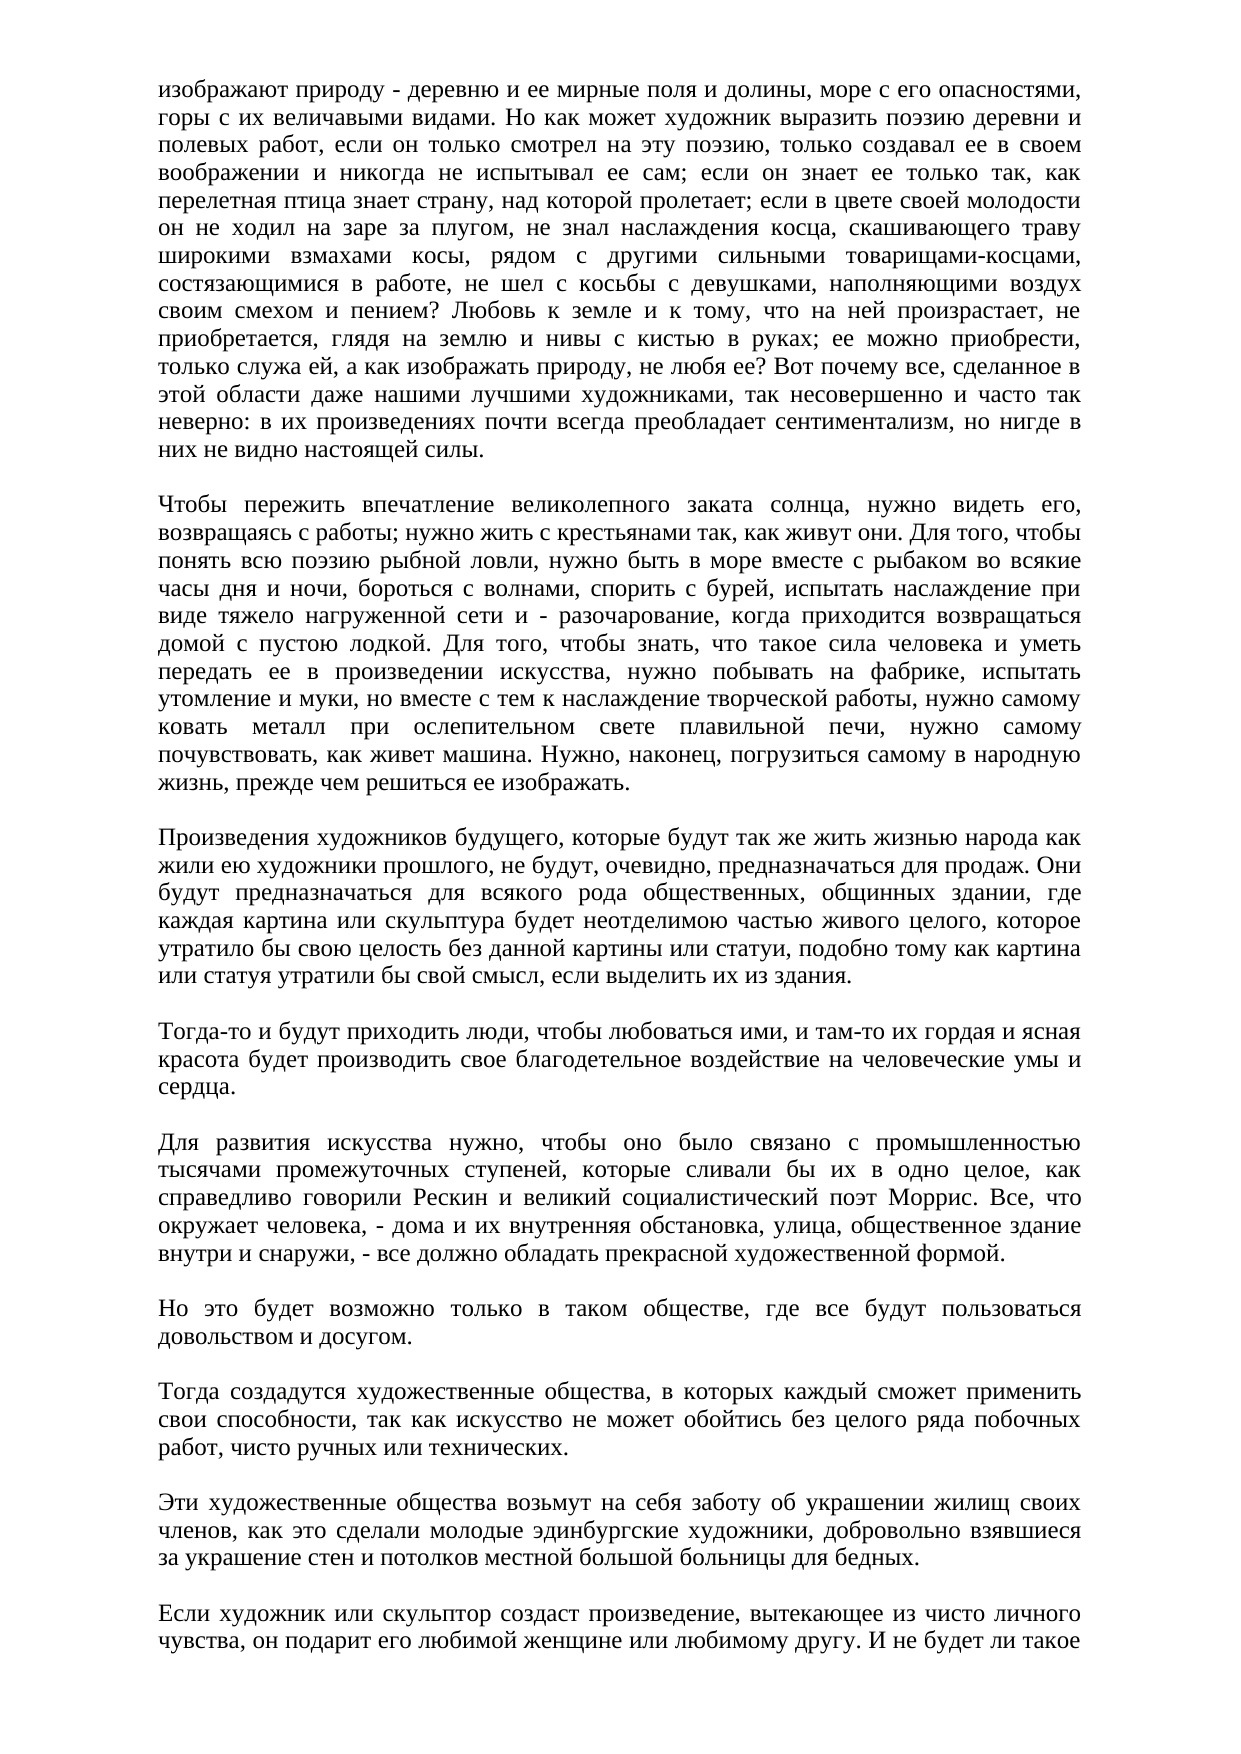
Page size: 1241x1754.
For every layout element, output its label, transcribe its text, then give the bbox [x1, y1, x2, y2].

text Эти художественные общества возьмут на себя заботу об украшении жилищ своих членов, как это сделали молодые эдинбургские художники, добровольно взявшиеся за украшение стен и потолков местной большой больницы для бедных. [158, 1488, 1082, 1571]
text Но это будет возможно только в таком обществе, где все будут пользоваться довольством и досугом. [158, 1294, 1082, 1349]
text Если художник или скульптор создаст произведение, вытекающее из чисто личного чувства, он подарит его любимой женщине или любимому другу. И не будет ли такое [158, 1599, 1082, 1654]
text Для развития искусства нужно, чтобы оно было связано с промышленностью тысячами промежуточных ступеней, которые сливали бы их в одно целое, как справедливо говорили Рескин и великий социалистический поэт Моррис. Все, что окружает человека, - дома и их внутренняя обстановка, улица, общественное здание внутри и снаружи, - все должно обладать прекрасной художественной формой. [158, 1128, 1082, 1266]
text Произведения художников будущего, которые будут так же жить жизнью народа как жили ею художники прошлого, не будут, очевидно, предназначаться для продаж. Они будут предназначаться для всякого рода общественных, общинных здании, где каждая картина или скульптура будет неотделимою частью живого целого, которое утратило бы свою целость без данной картины или статуи, подобно тому как картина или статуя утратили бы свой смысл, если выделить их из здания. [158, 823, 1082, 989]
text Тогда создадутся художественные общества, в которых каждый сможет применить свои способности, так как искусство не может обойтись без целого ряда побочных работ, чисто ручных или технических. [158, 1377, 1082, 1460]
text Тогда-то и будут приходить люди, чтобы любоваться ими, и там-то их гордая и ясная красота будет производить свое благодетельное воздействие на человеческие умы и сердца. [158, 1017, 1082, 1100]
text Чтобы пережить впечатление великолепного заката солнца, нужно видеть его, возвращаясь с работы; нужно жить с крестьянами так, как живут они. Для того, чтобы понять всю поэзию рыбной ловли, нужно быть в море вместе с рыбаком во всякие часы дня и ночи, бороться с волнами, спорить с бурей, испытать наслаждение при виде тяжело нагруженной сети и - разочарование, когда приходится возвращаться домой с пустою лодкой. Для того, чтобы знать, что такое сила человека и уметь передать ее в произведении искусства, нужно побывать на фабрике, испытать утомление и муки, но вместе с тем к наслаждение творческой работы, нужно самому ковать металл при ослепительном свете плавильной печи, нужно самому почувствовать, как живет машина. Нужно, наконец, погрузиться самому в народную жизнь, прежде чем решиться ее изображать. [158, 491, 1082, 795]
text изображают природу - деревню и ее мирные поля и долины, море с его опасностями, горы с их величавыми видами. Но как может художник выразить поэзию деревни и полевых работ, если он только смотрел на эту поэзию, только создавал ее в своем воображении и никогда не испытывал ее сам; если он знает ее только так, как перелетная птица знает страну, над которой пролетает; если в цвете своей молодости он не ходил на заре за плугом, не знал наслаждения косца, скашивающего траву широкими взмахами косы, рядом с другими сильными товарищами-косцами, состязающимися в работе, не шел с косьбы с девушками, наполняющими воздух своим смехом и пением? Любовь к земле и к тому, что на ней произрастает, не приобретается, глядя на землю и нивы с кистью в руках; ее можно приобрести, только служа ей, а как изображать природу, не любя ее? Вот почему все, сделанное в этой области даже нашими лучшими художниками, так несовершенно и часто так неверно: в их произведениях почти всегда преобладает сентиментализм, но нигде в них не видно настоящей силы. [158, 75, 1082, 463]
